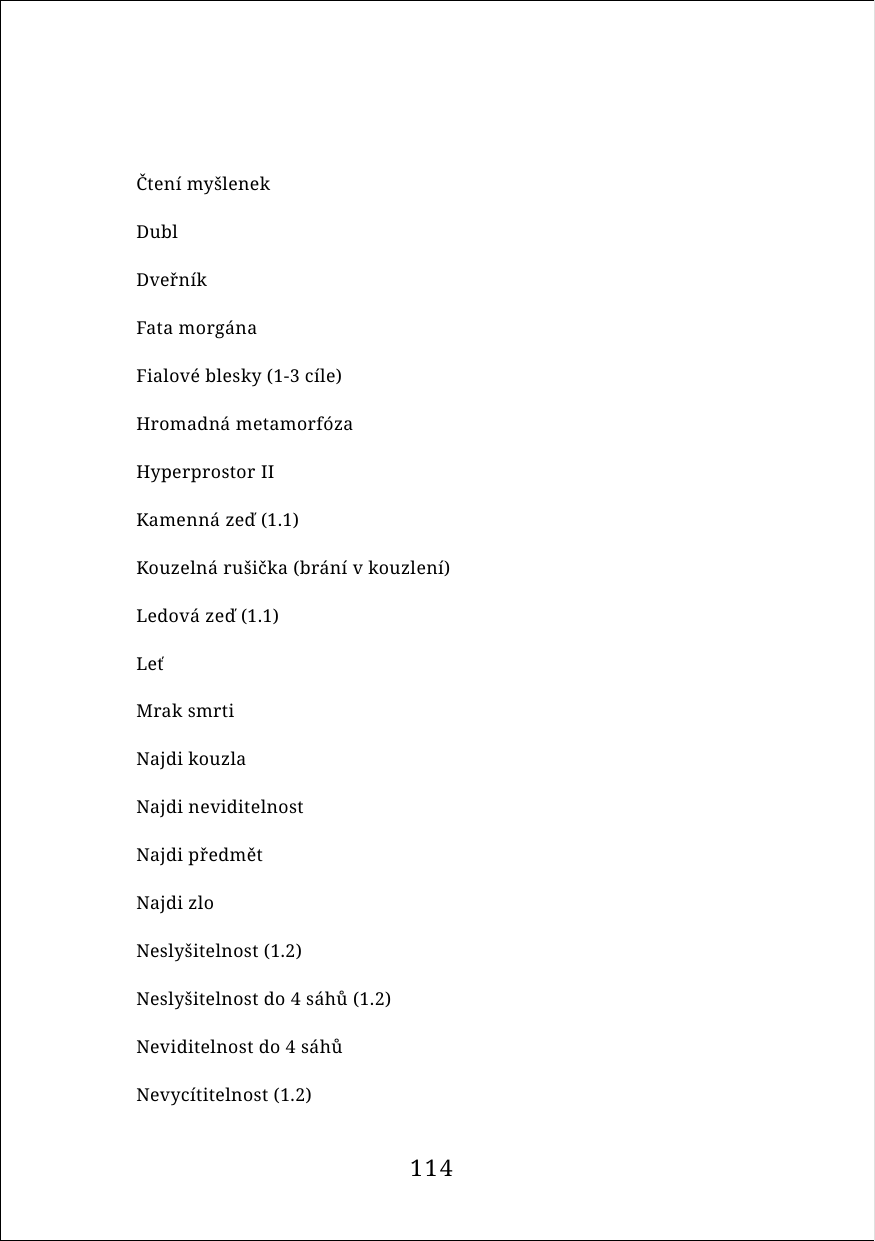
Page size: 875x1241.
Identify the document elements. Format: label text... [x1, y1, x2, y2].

text Kamenná zeď (1.1) [136, 507, 756, 531]
text Fata morgána [136, 316, 756, 340]
text Čtení myšlenek [136, 172, 756, 196]
text Ledová zeď (1.1) [136, 603, 756, 627]
text Neslyšitelnost do 4 sáhů (1.2) [136, 986, 756, 1011]
text Hyperprostor II [136, 459, 756, 483]
text Najdi předmět [136, 843, 756, 867]
text Dveřník [136, 268, 756, 292]
text Mrak smrti [136, 699, 756, 723]
text Neviditelnost do 4 sáhů [136, 1034, 756, 1058]
text Najdi zlo [136, 891, 756, 915]
text Najdi neviditelnost [136, 795, 756, 819]
text Kouzelná rušička (brání v kouzlení) [136, 555, 756, 579]
text Najdi kouzla [136, 747, 756, 771]
text Dubl [136, 220, 756, 244]
text Hromadná metamorfóza [136, 411, 756, 436]
text Neslyšitelnost (1.2) [136, 938, 756, 963]
text Fialové blesky (1-3 cíle) [136, 363, 756, 388]
text Nevycítitelnost (1.2) [136, 1082, 756, 1106]
text Leť [136, 651, 756, 675]
